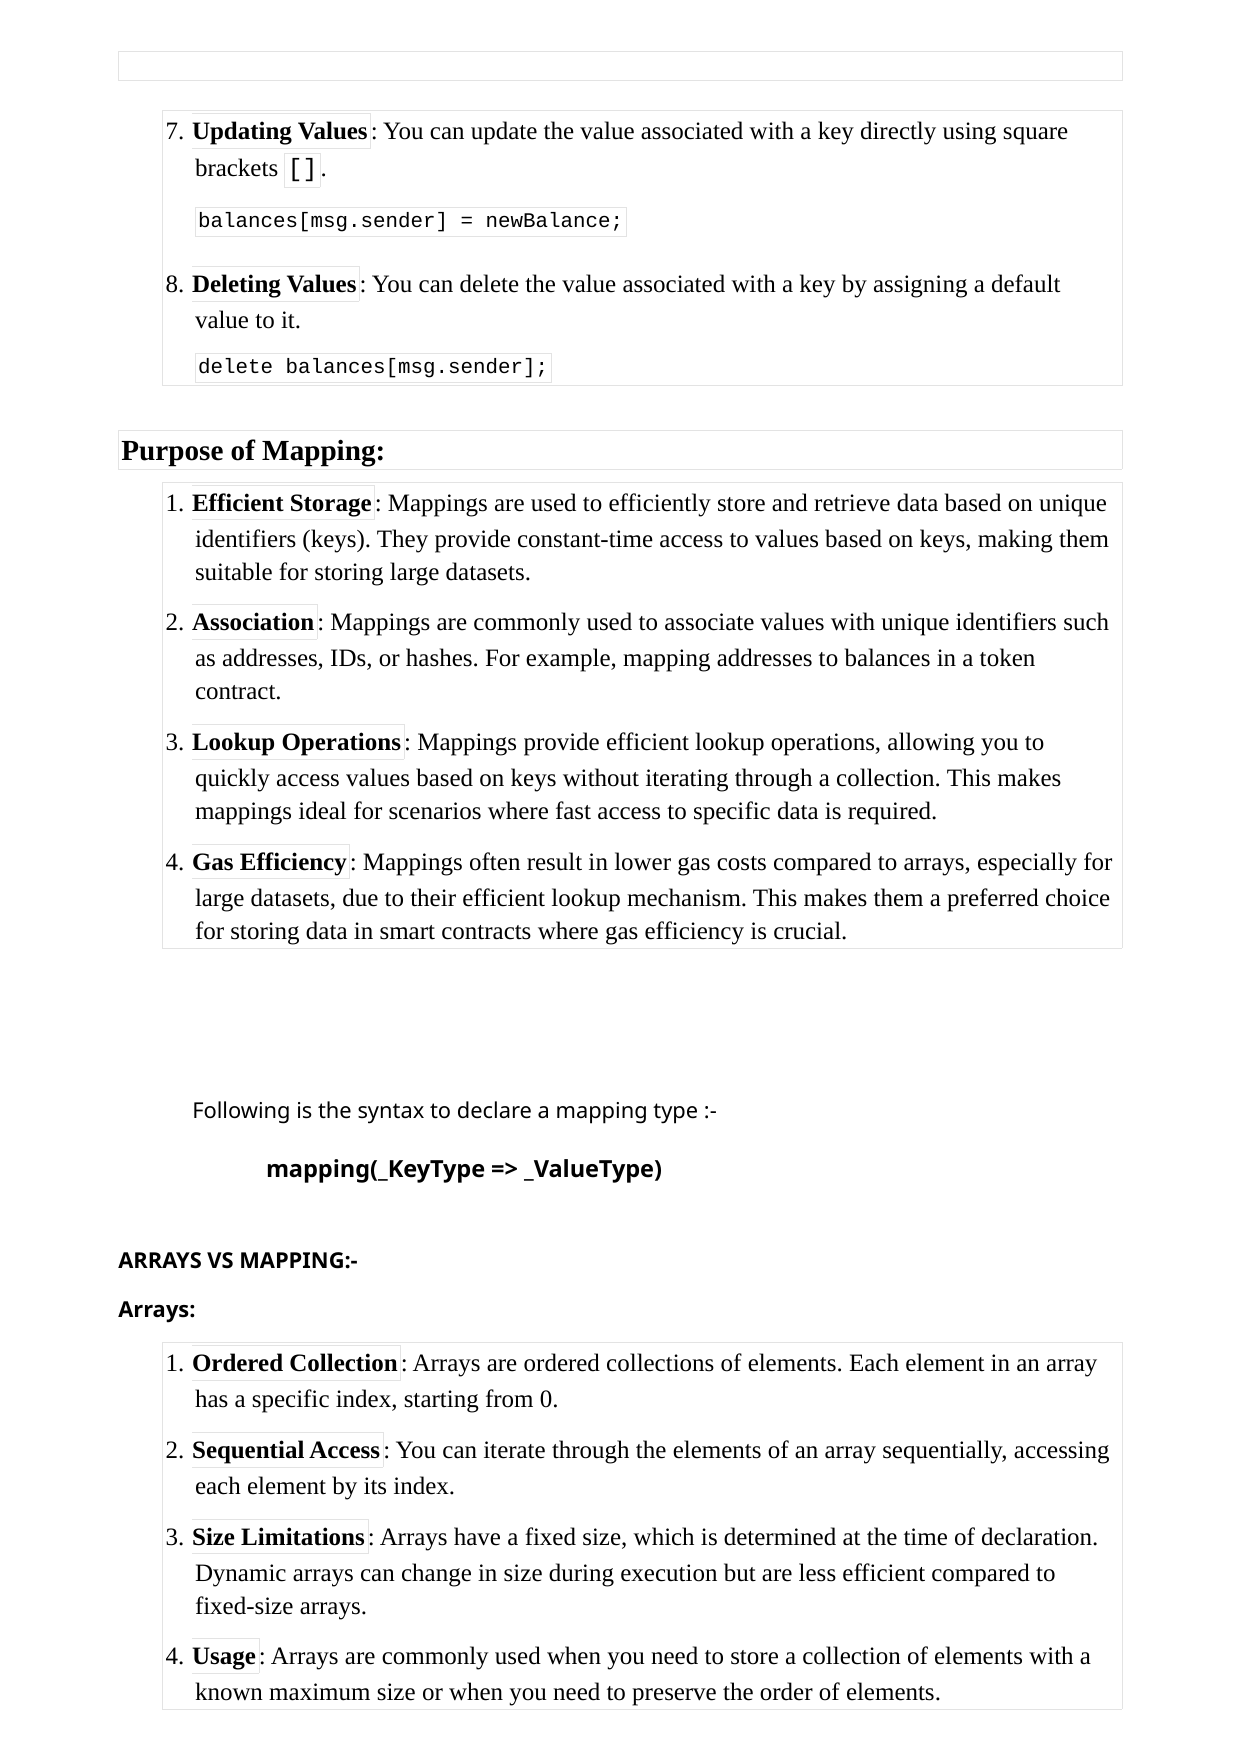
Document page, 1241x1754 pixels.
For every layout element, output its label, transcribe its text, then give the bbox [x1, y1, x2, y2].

list Updating Values: You can update the value associated with a key directly using square brackets []. [163, 111, 1122, 187]
text mapping(_KeyType => _ValueType) [118, 1147, 1122, 1184]
text Arrays: [118, 1293, 1122, 1323]
subtitle Purpose of Mapping: [119, 431, 1122, 469]
list Deleting Values: You can delete the value associated with a key by assigning a default value to it. [163, 263, 1122, 334]
list Lookup Operations: Mappings provide efficient lookup operations, allowing you to quickly access values based on keys without iterating through a collection. This makes mappings ideal for scenarios where fast access to specific data is required. [163, 721, 1122, 825]
list balances[msg.sender] = newBalance; [163, 204, 1122, 237]
text Following is the syntax to declare a mapping type :- [118, 1087, 1122, 1127]
list Usage: Arrays are commonly used when you need to store a collection of elements with a known maximum size or when you need to preserve the order of elements. [163, 1635, 1122, 1709]
list Ordered Collection: Arrays are ordered collections of elements. Each element in an array has a specific index, starting from 0. [163, 1343, 1122, 1413]
list delete balances[msg.sender]; [163, 350, 1122, 385]
list Sequential Access: You can iterate through the elements of an array sequentially, accessing each element by its index. [163, 1429, 1122, 1500]
list Size Limitations: Arrays have a fixed size, which is determined at the time of declaration. Dynamic arrays can change in size during execution but are less efficient compared to fixed-size arrays. [163, 1516, 1122, 1619]
list Gas Efficiency: Mappings often result in lower gas costs compared to arrays, especially for large datasets, due to their efficient lookup mechanism. This makes them a preferred choice for storing data in smart contracts where gas efficiency is crucial. [163, 841, 1122, 948]
list Association: Mappings are commonly used to associate values with unique identifiers such as addresses, IDs, or hashes. For example, mapping addresses to balances in a token contract. [163, 601, 1122, 705]
list Efficient Storage: Mappings are used to efficiently store and retrieve data based on unique identifiers (keys). They provide constant-time access to values based on keys, making them suitable for storing large datasets. [163, 483, 1122, 586]
text ARRAYS VS MAPPING:- [118, 1245, 1122, 1274]
